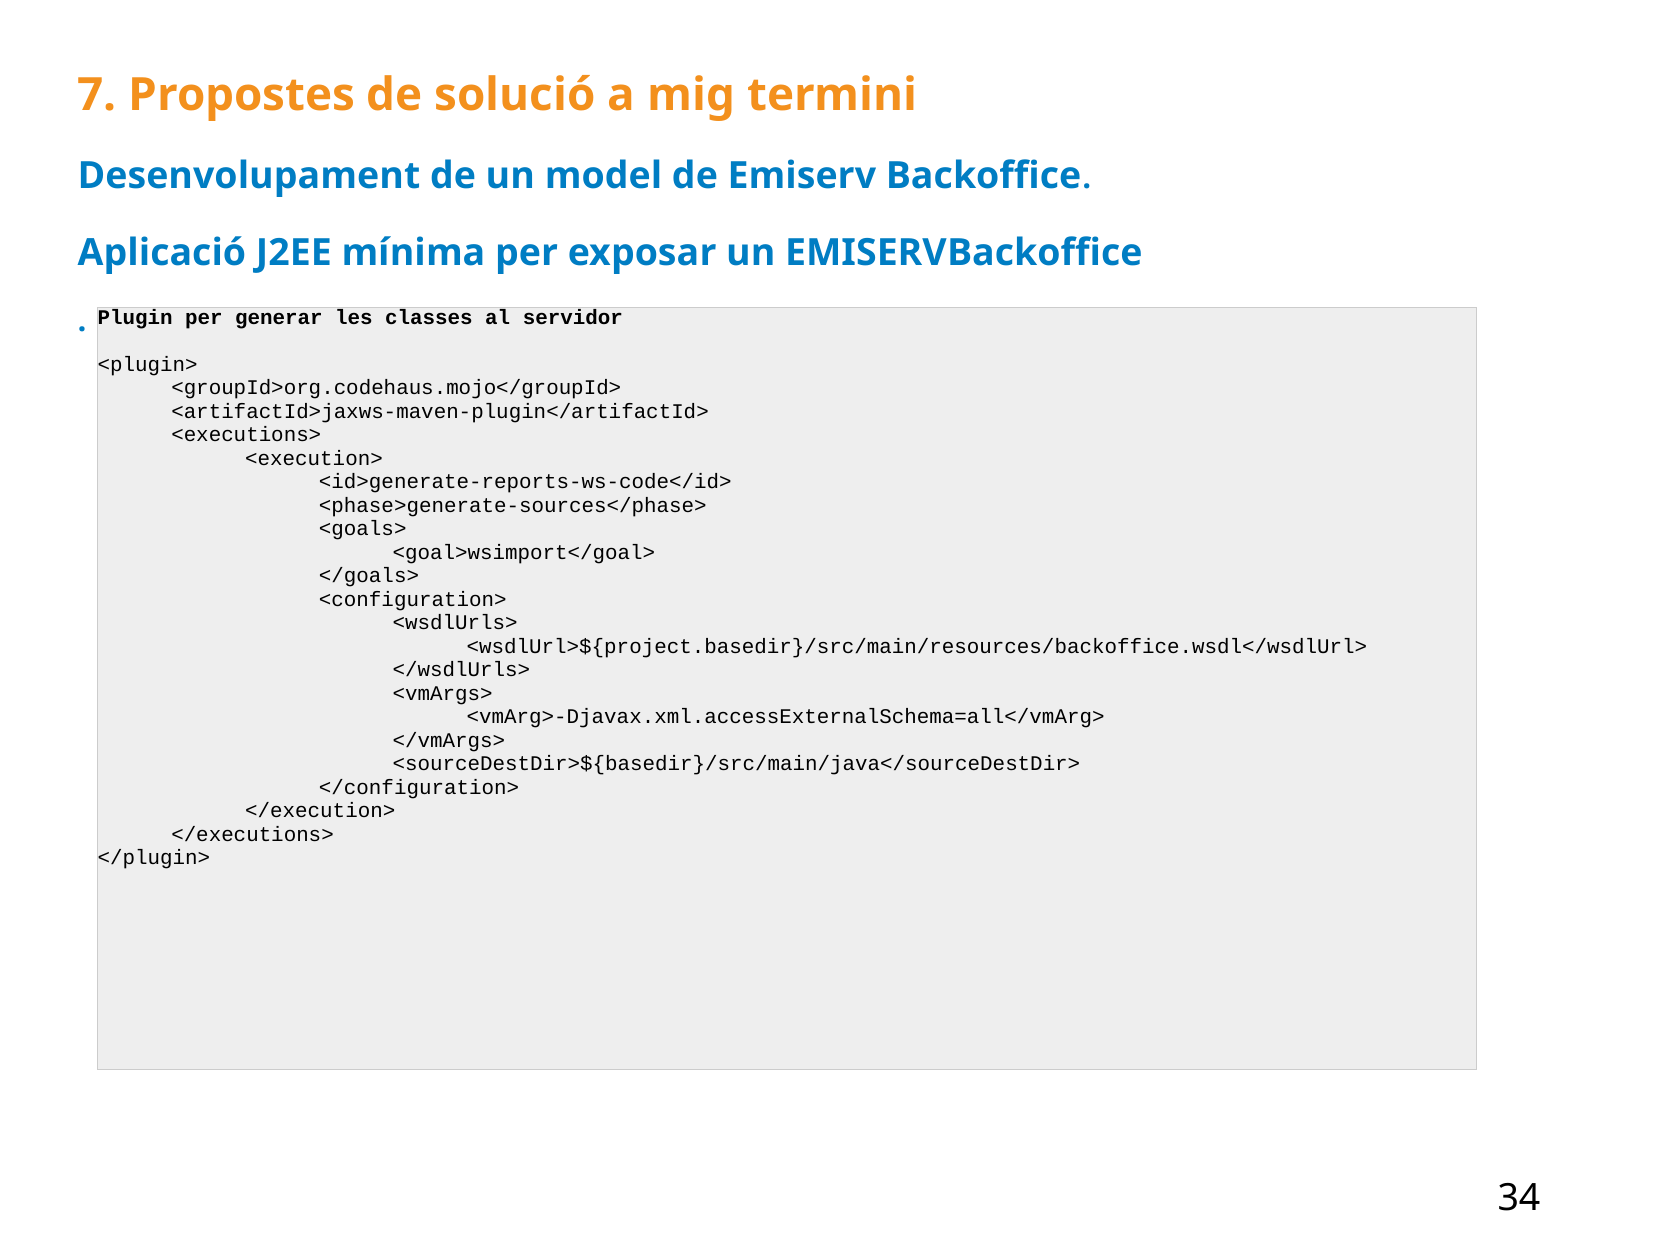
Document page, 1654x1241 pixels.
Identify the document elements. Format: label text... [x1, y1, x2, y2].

text_box [1482, 1163, 1654, 1229]
text_box 7. Propostes de solució a mig termini Desenvolupament de un model de Emiserv Backoffice. Aplicació J2EE mínima per exposar un EMISERVBackoffice . [63, 53, 1535, 148]
text_box Plugin per generar les classes al servidor <plugin> <groupId>org.codehaus.mojo</groupId> <artifactId>jaxws-maven-plugin</artifactId> <executions> <execution> <id>generate-reports-ws-code</id> <phase>generate-sources</phase> <goals> <goal>wsimport</goal> </goals> <configuration> <wsdlUrls> <wsdlUrl>${project.basedir}/src/main/resources/backoffice.wsdl</wsdlUrl> </wsdlUrls> <vmArgs> <vmArg>-Djavax.xml.accessExternalSchema=all</vmArg> </vmArgs> <sourceDestDir>${basedir}/src/main/java</sourceDestDir> </configuration> </execution> </executions> </plugin> [97, 307, 1477, 1070]
